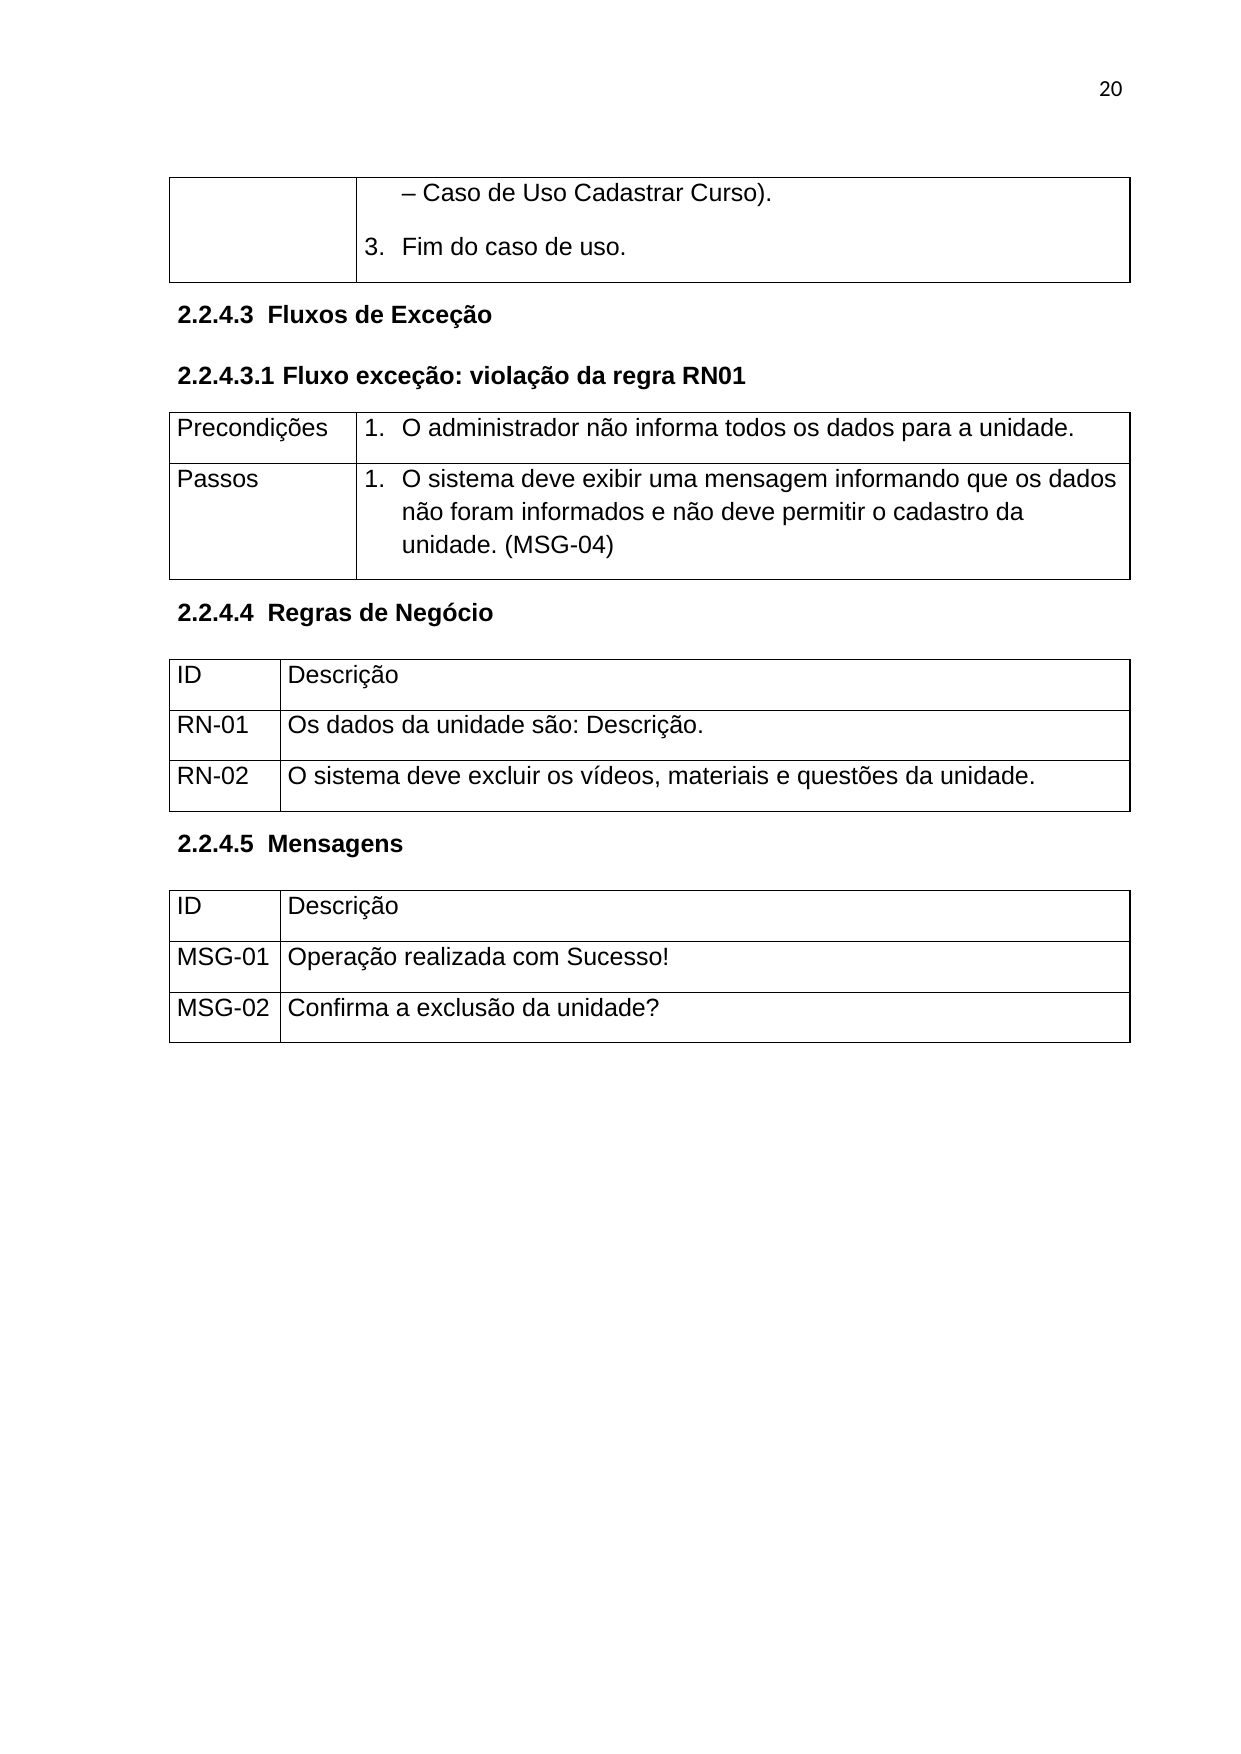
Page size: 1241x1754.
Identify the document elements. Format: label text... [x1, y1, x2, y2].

table_cell MSG-01 [170, 942, 280, 992]
table_cell Operação realizada com Sucesso! [281, 942, 1129, 992]
table_cell Os dados da unidade são: Descrição. [281, 711, 1129, 760]
table_header Descrição [281, 660, 1129, 709]
table_cell – Caso de Uso Cadastrar Curso). Fim do caso de uso. [357, 178, 1129, 282]
subtitle Mensagens [177, 829, 1122, 858]
table_cell O sistema deve excluir os vídeos, materiais e questões da unidade. [281, 761, 1129, 811]
table_header ID [170, 891, 280, 941]
table_header Descrição [281, 891, 1129, 941]
table_cell Passos [170, 464, 356, 579]
table_cell Confirma a exclusão da unidade? [281, 993, 1129, 1042]
table_header Precondições [170, 413, 356, 463]
subtitle Fluxos de Exceção [177, 300, 1122, 329]
table_cell [170, 178, 356, 282]
table_cell MSG-02 [170, 993, 280, 1042]
table_cell RN-01 [170, 711, 280, 760]
table_header ID [170, 660, 280, 709]
subtitle Fluxo exceção: violação da regra RN01 [177, 361, 1122, 390]
table_cell RN-02 [170, 761, 280, 811]
table_cell O sistema deve exibir uma mensagem informando que os dados não foram informados e não deve permitir o cadastro da unidade. (MSG-04) [357, 464, 1129, 579]
subtitle Regras de Negócio [177, 598, 1122, 627]
table_header O administrador não informa todos os dados para a unidade. [357, 413, 1129, 463]
